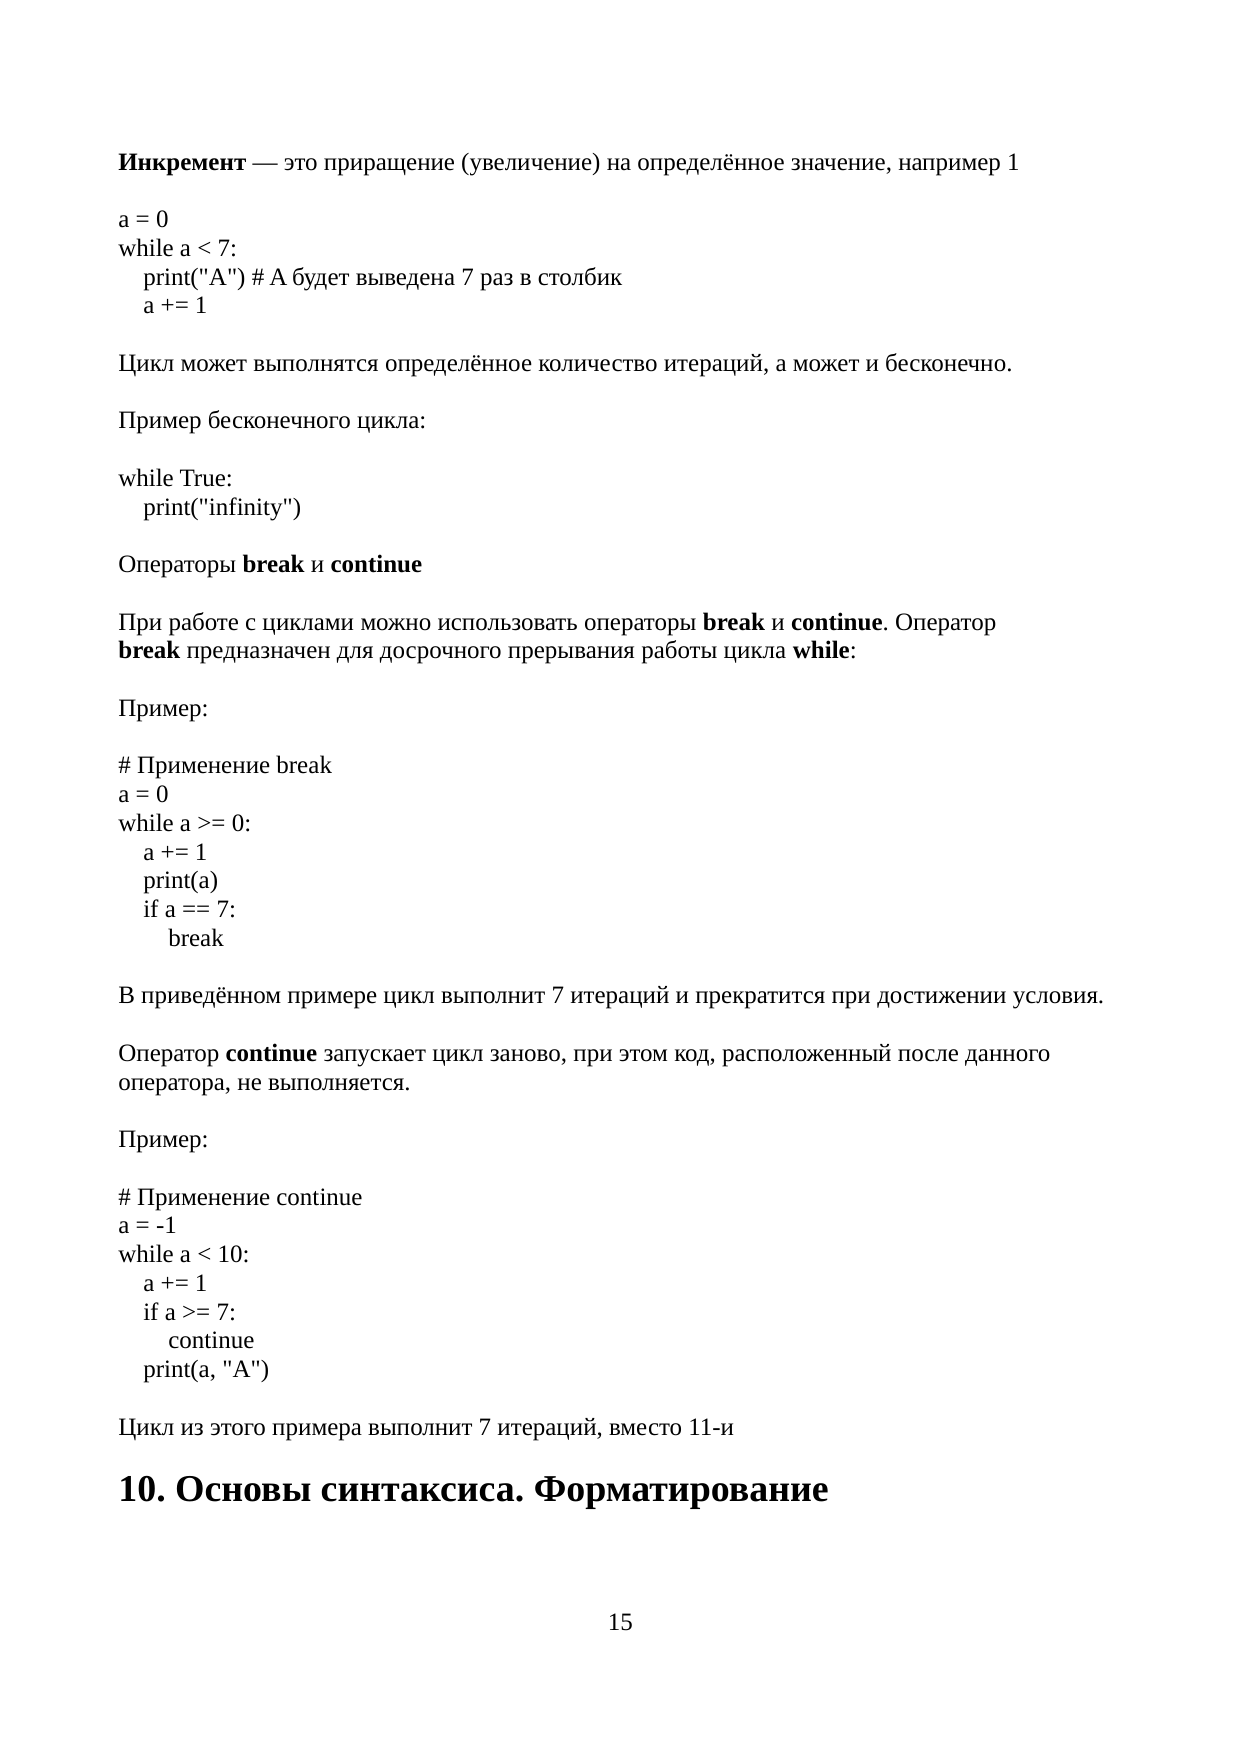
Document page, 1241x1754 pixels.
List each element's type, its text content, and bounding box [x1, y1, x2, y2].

text a = -1 [118, 1211, 1122, 1239]
text while a >= 0: [118, 808, 1122, 837]
text # Применение continue [118, 1182, 1122, 1211]
text # Применение break [118, 751, 1122, 779]
text while True: [118, 463, 1122, 492]
text continue [118, 1326, 1122, 1354]
text a += 1 [118, 291, 1122, 319]
text print(a, "A") [118, 1354, 1122, 1383]
text a += 1 [118, 1268, 1122, 1297]
text При работе с циклами можно использовать операторы break и continue. Оператор [118, 607, 1122, 636]
subtitle 10. Основы синтаксиса. Форматирование [118, 1466, 1122, 1509]
text if a == 7: [118, 894, 1122, 923]
text Оператор continue запускает цикл заново, при этом код, расположенный после данного оператора, не выполняется. [118, 1038, 1122, 1096]
text Пример: [118, 1124, 1122, 1153]
text while a < 10: [118, 1239, 1122, 1268]
text break [118, 923, 1122, 952]
text a += 1 [118, 837, 1122, 866]
text Операторы break и continue [118, 549, 1122, 578]
text print("infinity") [118, 492, 1122, 521]
text a = 0 [118, 779, 1122, 808]
text a = 0 [118, 204, 1122, 233]
text Пример: [118, 693, 1122, 722]
text if a >= 7: [118, 1297, 1122, 1326]
text print(a) [118, 866, 1122, 894]
text print("A") # A будет выведена 7 раз в столбик [118, 262, 1122, 291]
text break предназначен для досрочного прерывания работы цикла while: [118, 636, 1122, 664]
text Цикл из этого примера выполнит 7 итераций, вместо 11-и [118, 1412, 1122, 1441]
text Цикл может выполнятся определённое количество итераций, а может и бесконечно. [118, 348, 1122, 377]
text while a < 7: [118, 233, 1122, 262]
text Пример бесконечного цикла: [118, 406, 1122, 434]
text Инкремент — это приращение (увеличение) на определённое значение, например 1 [118, 147, 1122, 176]
text В приведённом примере цикл выполнит 7 итераций и прекратится при достижении условия. [118, 981, 1122, 1009]
